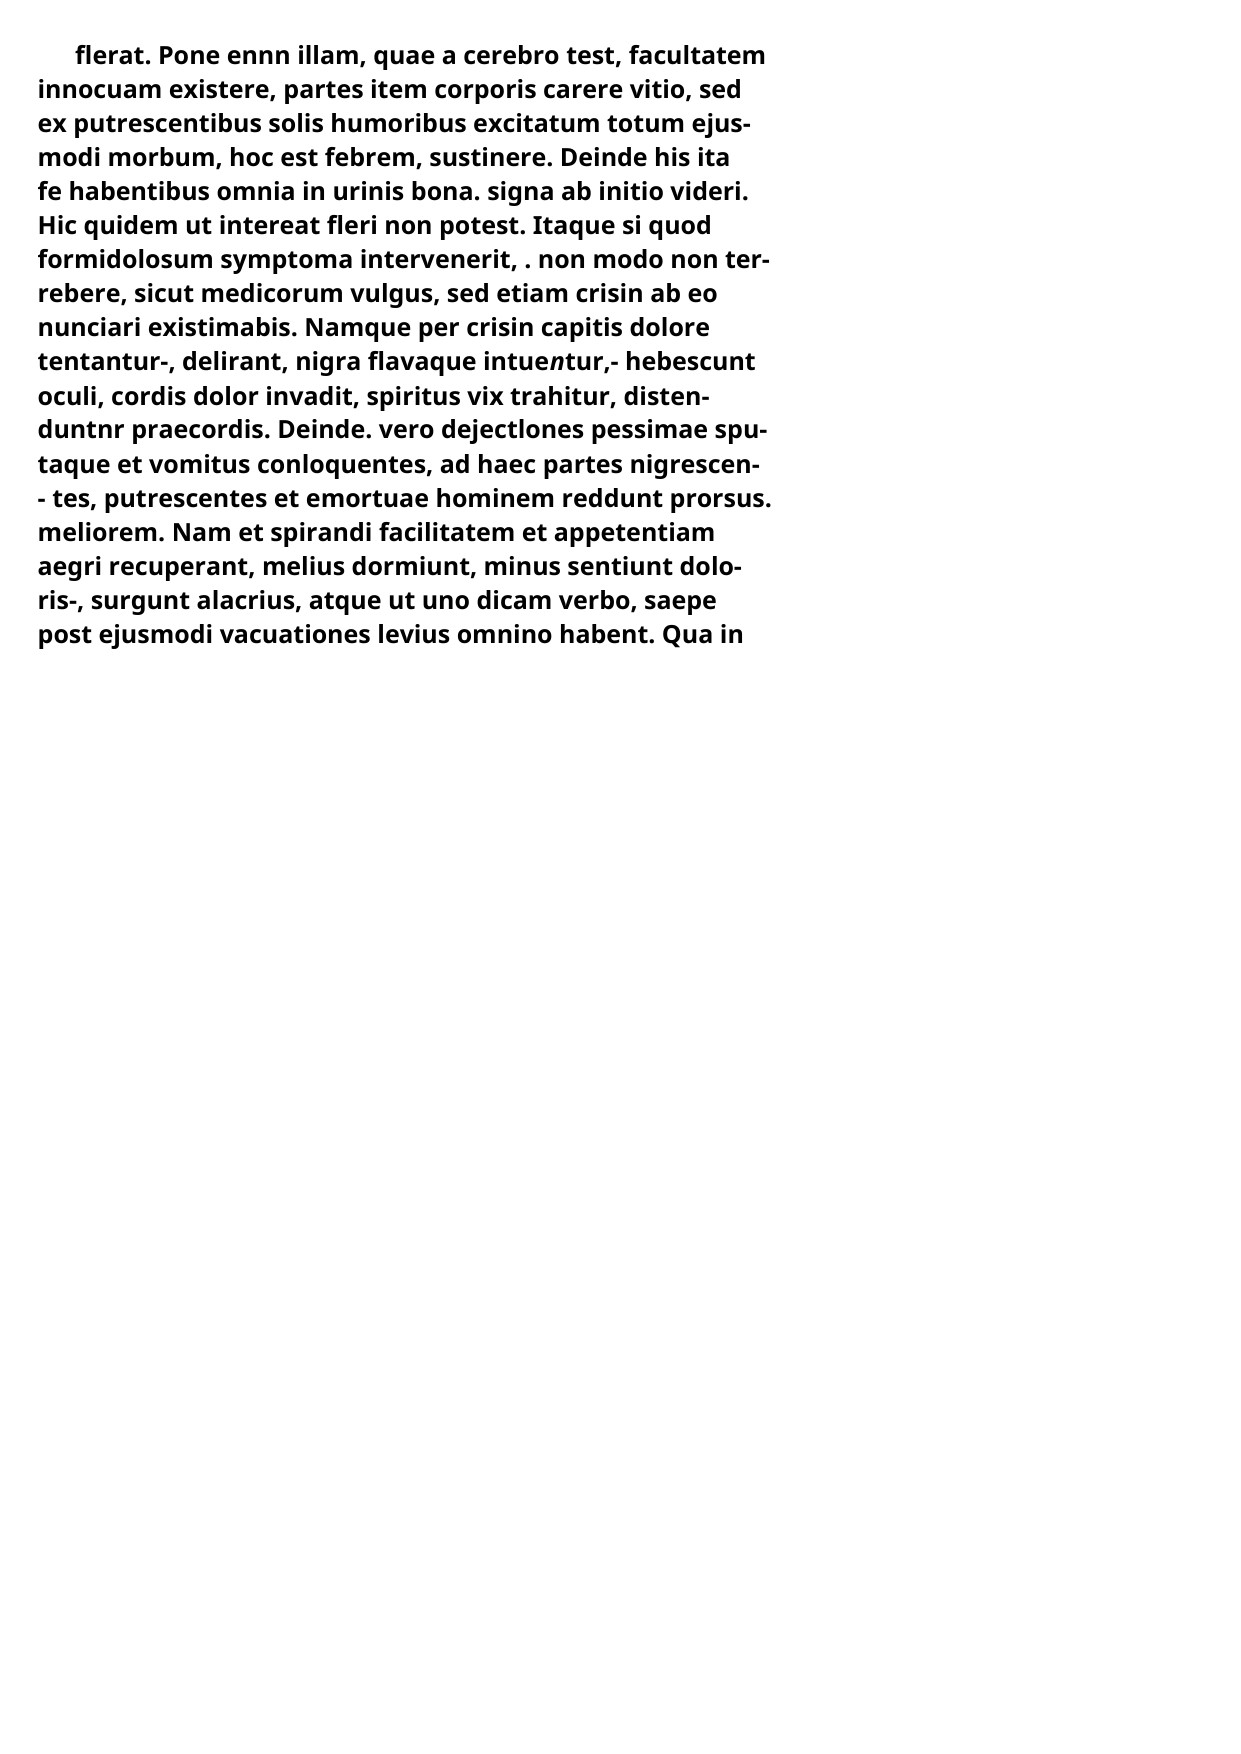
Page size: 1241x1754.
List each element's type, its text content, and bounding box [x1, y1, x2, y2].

text flerat. Pone ennn illam, quae a cerebro test, facultatem innocuam existere, partes item corporis carere vitio, sed ex putrescentibus solis humoribus excitatum totum ejus- modi morbum, hoc est febrem, sustinere. Deinde his ita fe habentibus omnia in urinis bona. signa ab initio videri. Hic quidem ut intereat fleri non potest. Itaque si quod formidolosum symptoma intervenerit, . non modo non ter- rebere, sicut medicorum vulgus, sed etiam crisin ab eo nunciari existimabis. Namque per crisin capitis dolore tentantur-, delirant, nigra flavaque intuentur,- hebescunt oculi, cordis dolor invadit, spiritus vix trahitur, disten- duntnr praecordis. Deinde. vero dejectlones pessimae spu- taque et vomitus conloquentes, ad haec partes nigrescen- - tes, putrescentes et emortuae hominem reddunt prorsus. meliorem. Nam et spirandi facilitatem et appetentiam aegri recuperant, melius dormiunt, minus sentiunt dolo- ris-, surgunt alacrius, atque ut uno dicam verbo, saepe post ejusmodi vacuationes levius omnino habent. Qua in [37, 37, 1203, 651]
